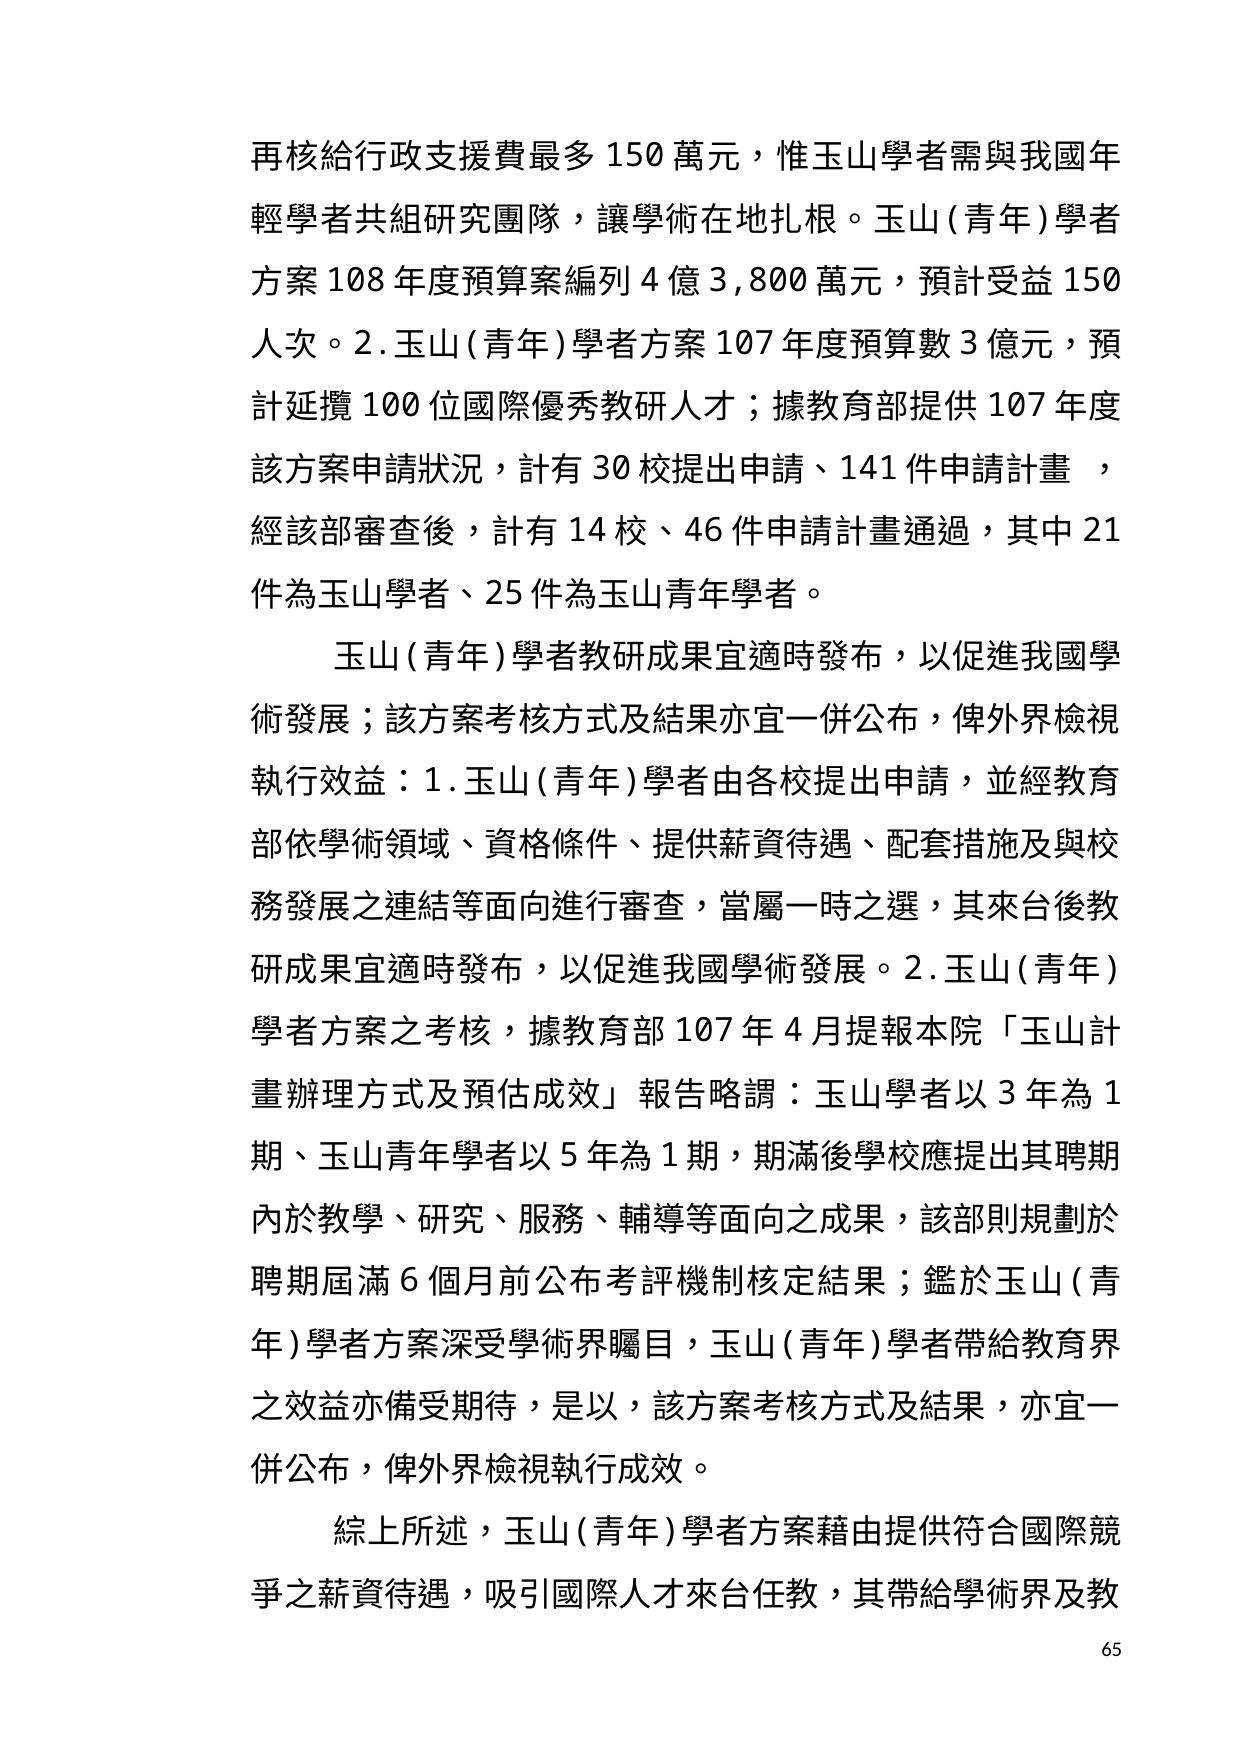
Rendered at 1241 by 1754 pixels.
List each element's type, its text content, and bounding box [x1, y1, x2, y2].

text 玉山(青年)學者教研成果宜適時發布，以促進我國學術發展；該方案考核方式及結果亦宜一併公布，俾外界檢視執行效益：1.玉山(青年)學者由各校提出申請，並經教育部依學術領域、資格條件、提供薪資待遇、配套措施及與校務發展之連結等面向進行審查，當屬一時之選，其來台後教研成果宜適時發布，以促進我國學術發展。2.玉山(青年)學者方案之考核，據教育部107年4月提報本院「玉山計畫辦理方式及預估成效」報告略謂：玉山學者以3年為1期、玉山青年學者以5年為1期，期滿後學校應提出其聘期內於教學、研究、服務、輔導等面向之成果，該部則規劃於聘期屆滿6個月前公布考評機制核定結果；鑑於玉山(青年)學者方案深受學術界矚目，玉山(青年)學者帶給教育界之效益亦備受期待，是以，該方案考核方式及結果，亦宜一併公布，俾外界檢視執行成效。 [251, 612, 1122, 1487]
text 綜上所述，玉山(青年)學者方案藉由提供符合國際競爭之薪資待遇，吸引國際人才來台任教，其帶給學術界及教 [251, 1487, 1122, 1612]
text 再核給行政支援費最多150萬元，惟玉山學者需與我國年輕學者共組研究團隊，讓學術在地扎根。玉山(青年)學者方案108年度預算案編列4億3,800萬元，預計受益150人次。2.玉山(青年)學者方案107年度預算數3億元，預計延攬100位國際優秀教研人才；據教育部提供107年度該方案申請狀況，計有30校提出申請、141件申請計畫 ，經該部審查後，計有14校、46件申請計畫通過，其中21件為玉山學者、25件為玉山青年學者。 [251, 112, 1122, 612]
